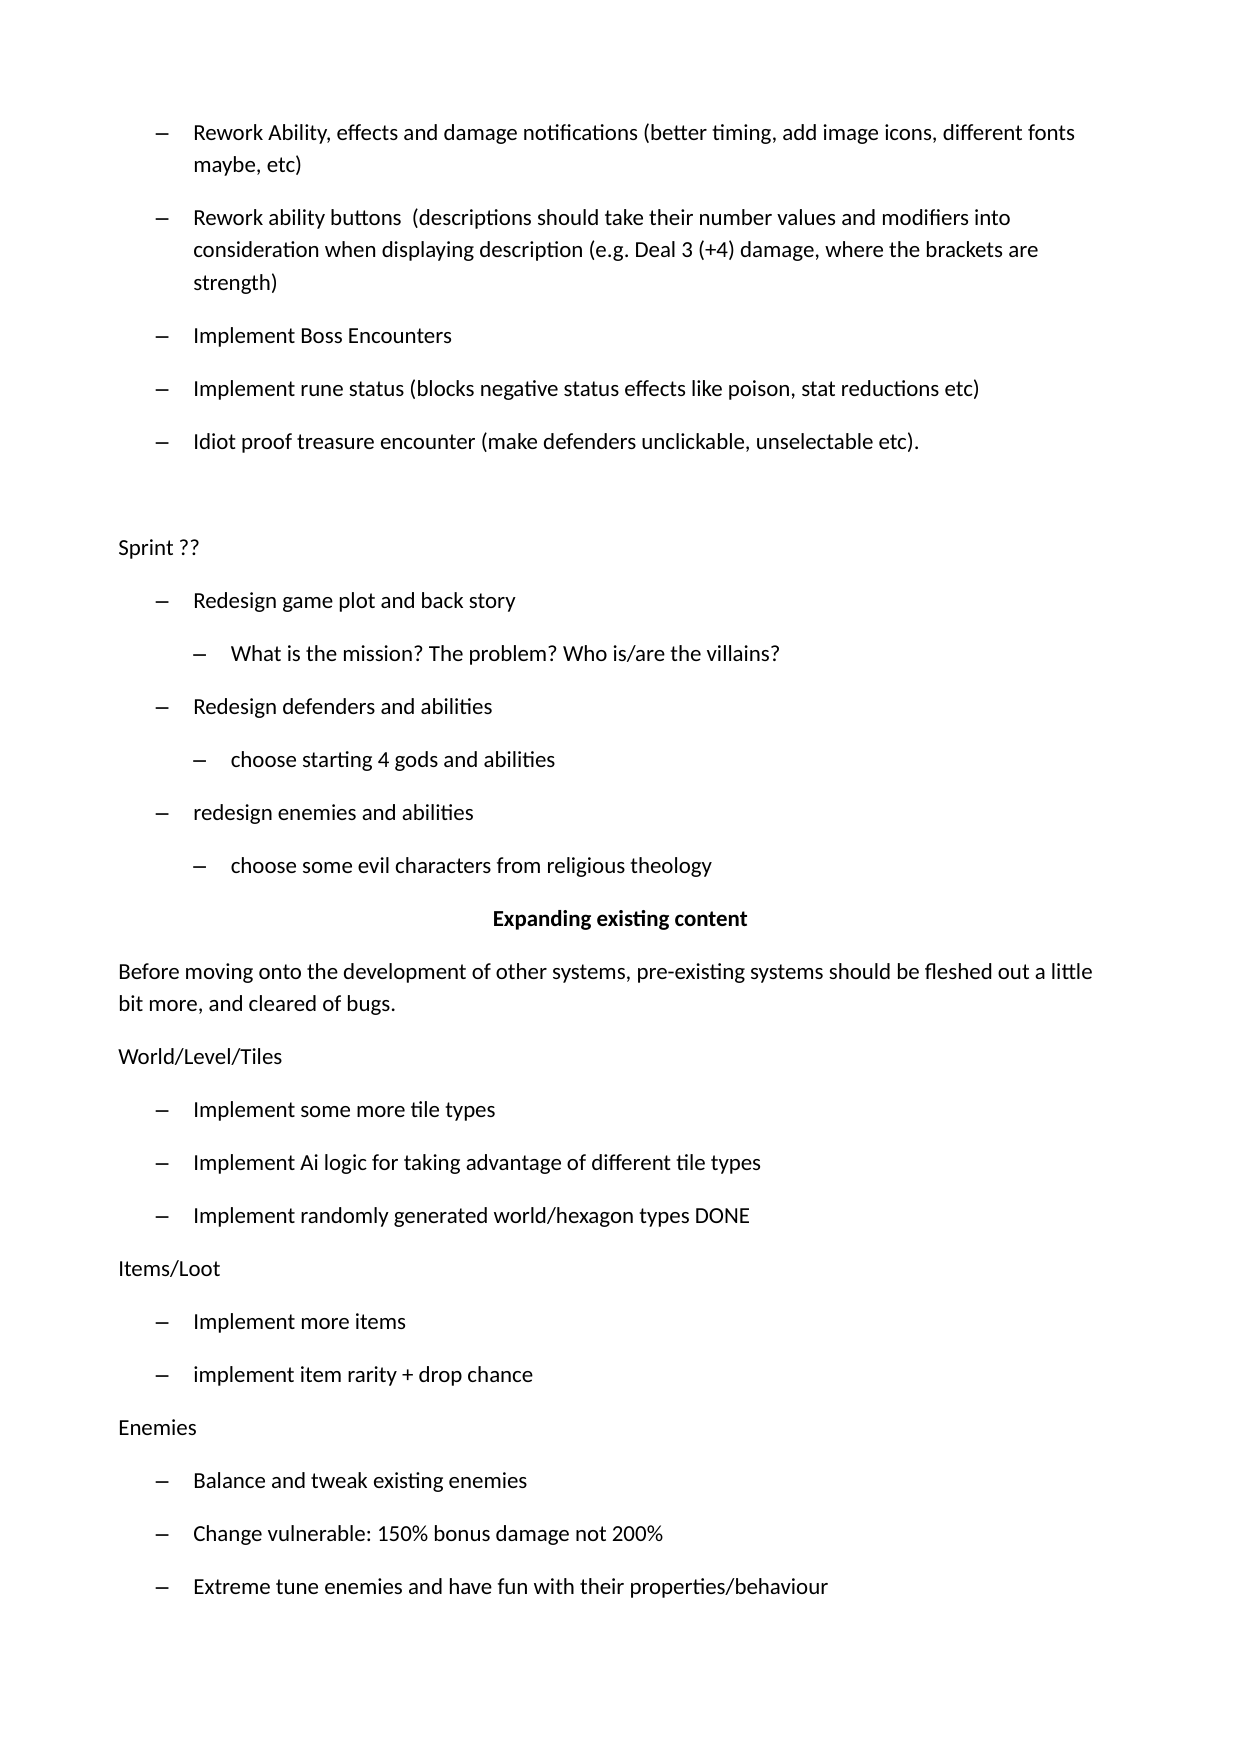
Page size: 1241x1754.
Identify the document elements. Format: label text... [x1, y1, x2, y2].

list choose some evil characters from religious theology [193, 851, 1122, 879]
list Redesign defenders and abilities [156, 692, 1122, 720]
list choose starting 4 gods and abilities [193, 745, 1122, 773]
text Before moving onto the development of other systems, pre-existing systems should be fleshed out a little bit more, and cleared of bugs. [118, 957, 1122, 1017]
list Redesign game plot and back story [156, 586, 1122, 614]
list Implement Ai logic for taking advantage of different tile types [156, 1148, 1122, 1176]
list Implement rune status (blocks negative status effects like poison, stat reductions etc) [156, 374, 1122, 402]
list What is the mission? The problem? Who is/are the villains? [193, 639, 1122, 667]
text World/Level/Tiles [118, 1042, 1122, 1070]
list Change vulnerable: 150% bonus damage not 200% [156, 1519, 1122, 1547]
list Implement randomly generated world/hexagon types DONE [156, 1201, 1122, 1229]
list Rework Ability, effects and damage notifications (better timing, add image icons, different fonts maybe, etc) [156, 118, 1122, 178]
list Implement some more tile types [156, 1095, 1122, 1123]
text Enemies [118, 1413, 1122, 1441]
text Items/Loot [118, 1254, 1122, 1282]
list redesign enemies and abilities [156, 798, 1122, 826]
text Sprint ?? [118, 533, 1122, 561]
list Idiot proof treasure encounter (make defenders unclickable, unselectable etc). [156, 427, 1122, 455]
list implement item rarity + drop chance [156, 1360, 1122, 1388]
list Implement Boss Encounters [156, 321, 1122, 349]
text Expanding existing content [118, 904, 1122, 932]
list Rework ability buttons (descriptions should take their number values and modifiers into consideration when displaying description (e.g. Deal 3 (+4) damage, where the brackets are strength) [156, 203, 1122, 296]
list Extreme tune enemies and have fun with their properties/behaviour [156, 1572, 1122, 1600]
list Balance and tweak existing enemies [156, 1466, 1122, 1494]
list Implement more items [156, 1307, 1122, 1335]
